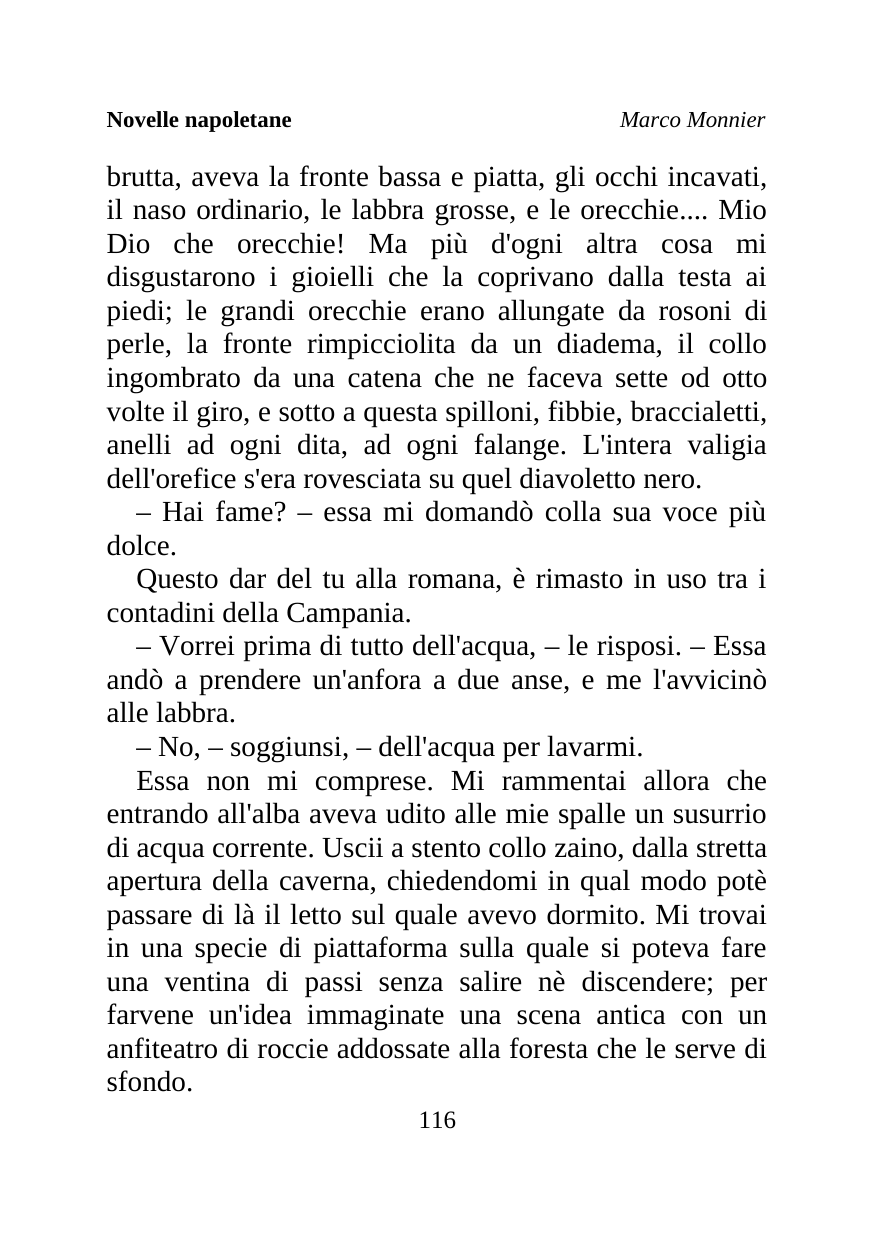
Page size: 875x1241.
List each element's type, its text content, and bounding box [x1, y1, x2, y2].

text – Vorrei prima di tutto dell'acqua, – le risposi. – Essa andò a prendere un'anfora a due anse, e me l'avvicinò alle labbra. [106, 628, 768, 729]
text brutta, aveva la fronte bassa e piatta, gli occhi incavati, il naso ordinario, le labbra grosse, e le orecchie.... Mio Dio che orecchie! Ma più d'ogni altra cosa mi disgustarono i gioielli che la coprivano dalla testa ai piedi; le grandi orecchie erano allungate da rosoni di perle, la fronte rimpicciolita da un diadema, il collo ingombrato da una catena che ne faceva sette od otto volte il giro, e sotto a questa spilloni, fibbie, braccialetti, anelli ad ogni dita, ad ogni falange. L'intera valigia dell'orefice s'era rovesciata su quel diavoletto nero. [106, 159, 768, 494]
text Questo dar del tu alla romana, è rimasto in uso tra i contadini della Campania. [106, 561, 768, 628]
text – No, – soggiunsi, – dell'acqua per lavarmi. [106, 729, 768, 763]
text – Hai fame? – essa mi domandò colla sua voce più dolce. [106, 494, 768, 561]
text Essa non mi comprese. Mi rammentai allora che entrando all'alba aveva udito alle mie spalle un susurrio di acqua corrente. Uscii a stento collo zaino, dalla stretta apertura della caverna, chiedendomi in qual modo potè passare di là il letto sul quale avevo dormito. Mi trovai in una specie di piattaforma sulla quale si poteva fare una ventina di passi senza salire nè discendere; per farvene un'idea immaginate una scena antica con un anfiteatro di roccie addossate alla foresta che le serve di sfondo. [106, 763, 768, 1098]
